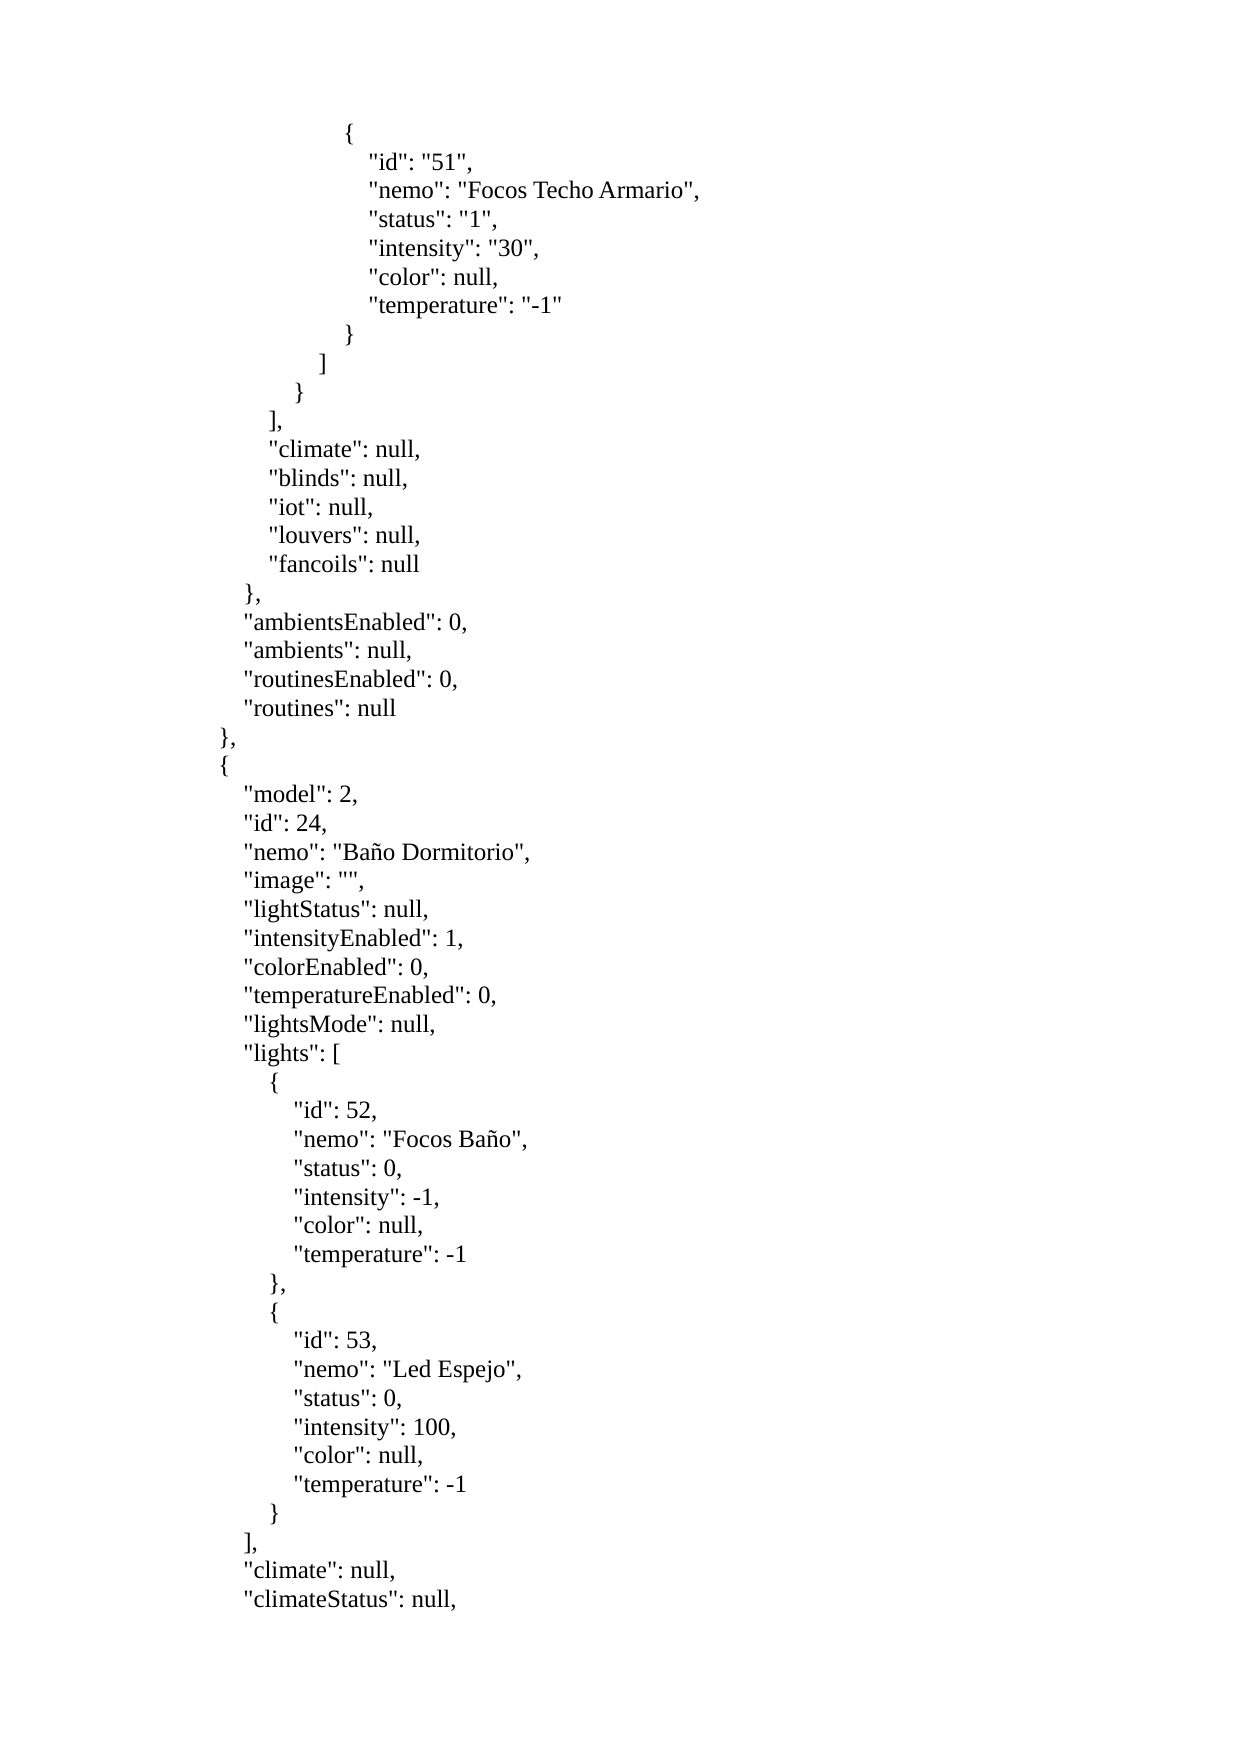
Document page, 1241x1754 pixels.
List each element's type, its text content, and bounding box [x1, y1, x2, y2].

text "climate": null, [118, 434, 1122, 463]
text }, [118, 578, 1122, 607]
text { [118, 118, 1122, 147]
text "temperature": -1 [118, 1469, 1122, 1498]
text ], [118, 1527, 1122, 1556]
text { [118, 1067, 1122, 1096]
text "nemo": "Baño Dormitorio", [118, 837, 1122, 866]
text "colorEnabled": 0, [118, 952, 1122, 981]
text "image": "", [118, 866, 1122, 894]
text "color": null, [118, 1211, 1122, 1239]
text } [118, 377, 1122, 406]
text "ambients": null, [118, 636, 1122, 664]
text "temperatureEnabled": 0, [118, 981, 1122, 1009]
text "color": null, [118, 1441, 1122, 1469]
text "intensity": -1, [118, 1182, 1122, 1211]
text }, [118, 1268, 1122, 1297]
text }, [118, 722, 1122, 751]
text "id": 24, [118, 808, 1122, 837]
text { [118, 1297, 1122, 1326]
text "lightsMode": null, [118, 1009, 1122, 1038]
text "intensityEnabled": 1, [118, 923, 1122, 952]
text "nemo": "Led Espejo", [118, 1354, 1122, 1383]
text ], [118, 406, 1122, 434]
text } [118, 319, 1122, 348]
text } [118, 1498, 1122, 1527]
text "routinesEnabled": 0, [118, 664, 1122, 693]
text "id": "51", [118, 147, 1122, 176]
text "fancoils": null [118, 549, 1122, 578]
text { [118, 751, 1122, 779]
text "id": 52, [118, 1096, 1122, 1124]
text "climate": null, [118, 1556, 1122, 1584]
text "louvers": null, [118, 521, 1122, 549]
text "lightStatus": null, [118, 894, 1122, 923]
text "status": 0, [118, 1153, 1122, 1182]
text "lights": [ [118, 1038, 1122, 1067]
text "blinds": null, [118, 463, 1122, 492]
text ] [118, 348, 1122, 377]
text "nemo": "Focos Baño", [118, 1124, 1122, 1153]
text "intensity": 100, [118, 1412, 1122, 1441]
text "status": "1", [118, 204, 1122, 233]
text "temperature": "-1" [118, 291, 1122, 319]
text "model": 2, [118, 779, 1122, 808]
text "status": 0, [118, 1383, 1122, 1412]
text "temperature": -1 [118, 1239, 1122, 1268]
text "nemo": "Focos Techo Armario", [118, 176, 1122, 204]
text "routines": null [118, 693, 1122, 722]
text "id": 53, [118, 1326, 1122, 1354]
text "intensity": "30", [118, 233, 1122, 262]
text "iot": null, [118, 492, 1122, 521]
text "climateStatus": null, [118, 1584, 1122, 1613]
text "color": null, [118, 262, 1122, 291]
text "ambientsEnabled": 0, [118, 607, 1122, 636]
